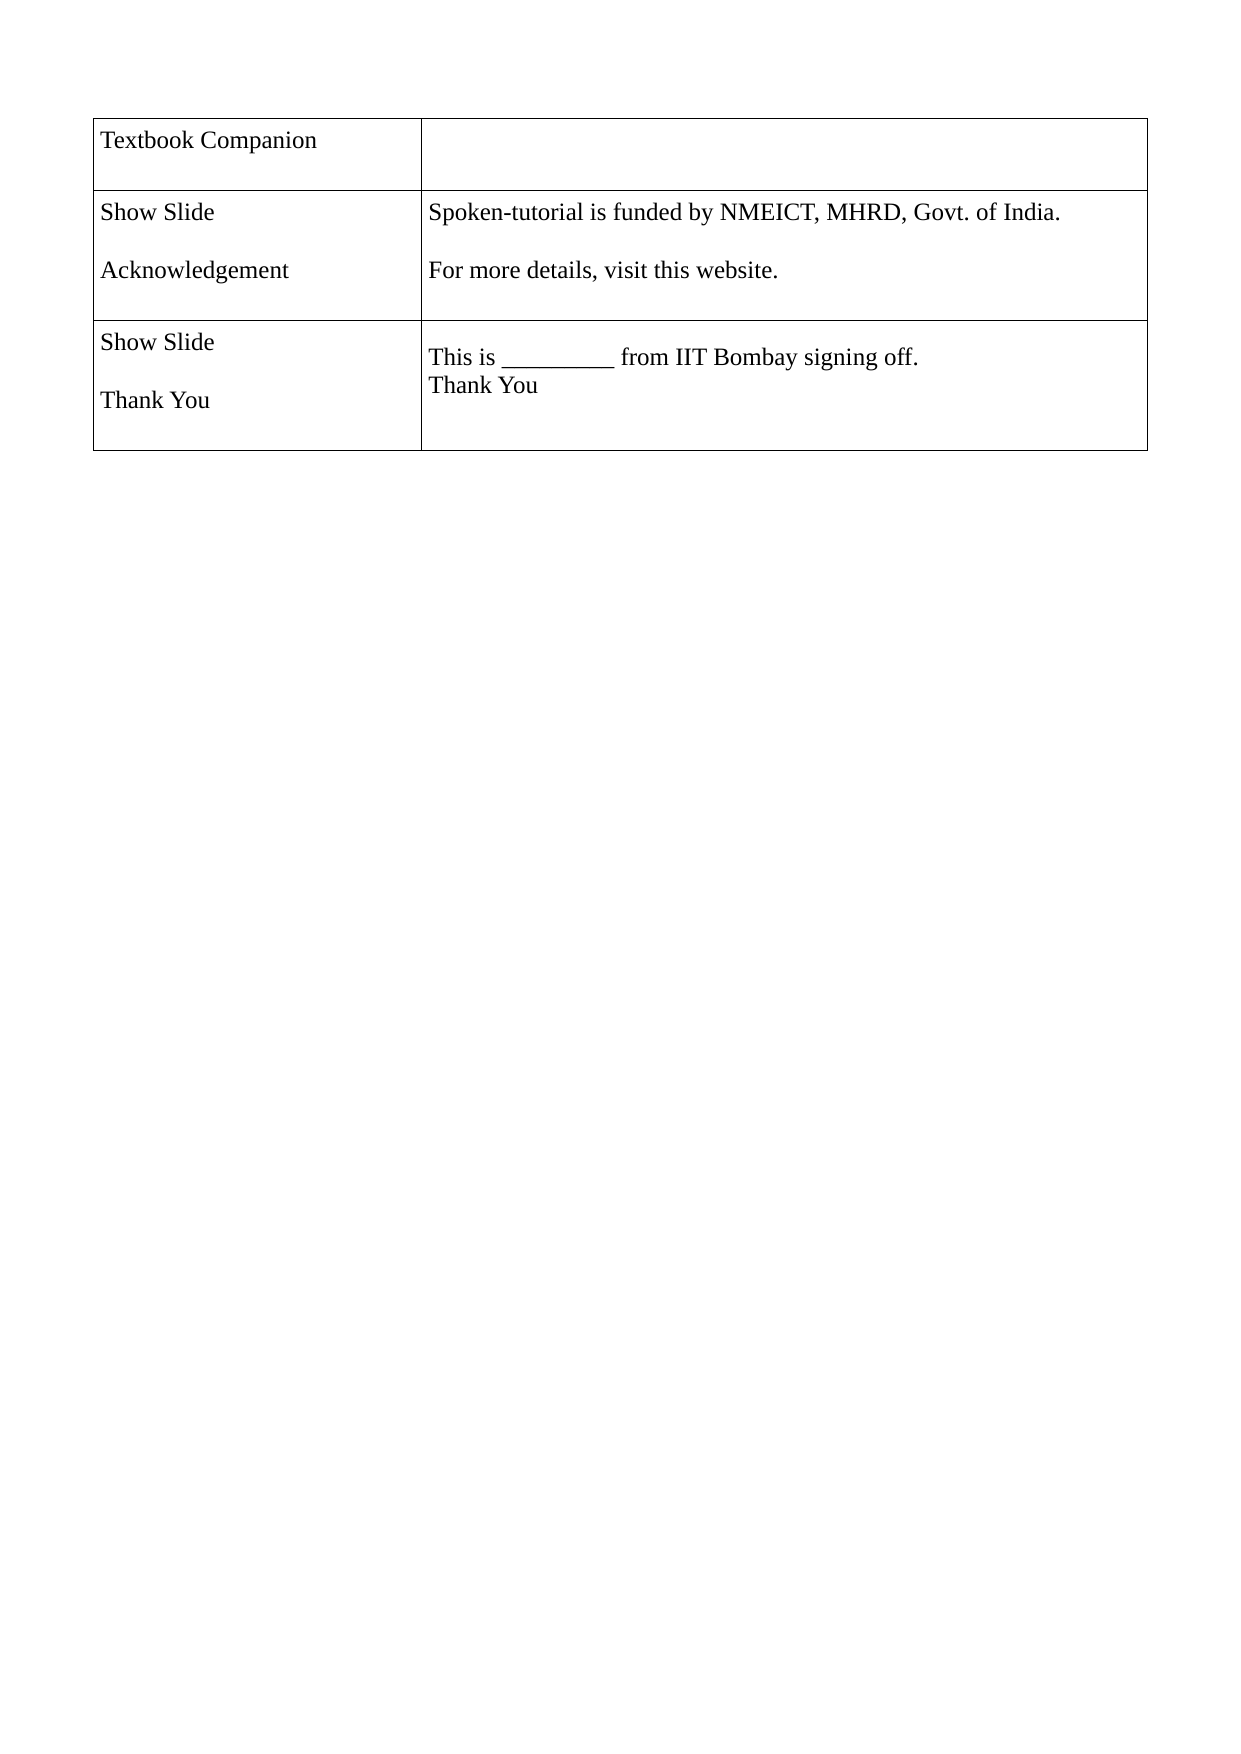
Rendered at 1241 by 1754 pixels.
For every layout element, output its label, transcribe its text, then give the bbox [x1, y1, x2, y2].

table_cell [422, 119, 1147, 190]
table_cell Spoken-tutorial is funded by NMEICT, MHRD, Govt. of India. For more details, visit this website. [422, 191, 1147, 320]
table_cell Show Slide Thank You [94, 321, 421, 450]
table_cell This is _________ from IIT Bombay signing off. Thank You [422, 321, 1147, 450]
table_cell Show Slide Acknowledgement [94, 191, 421, 320]
table_cell Textbook Companion [94, 119, 421, 190]
